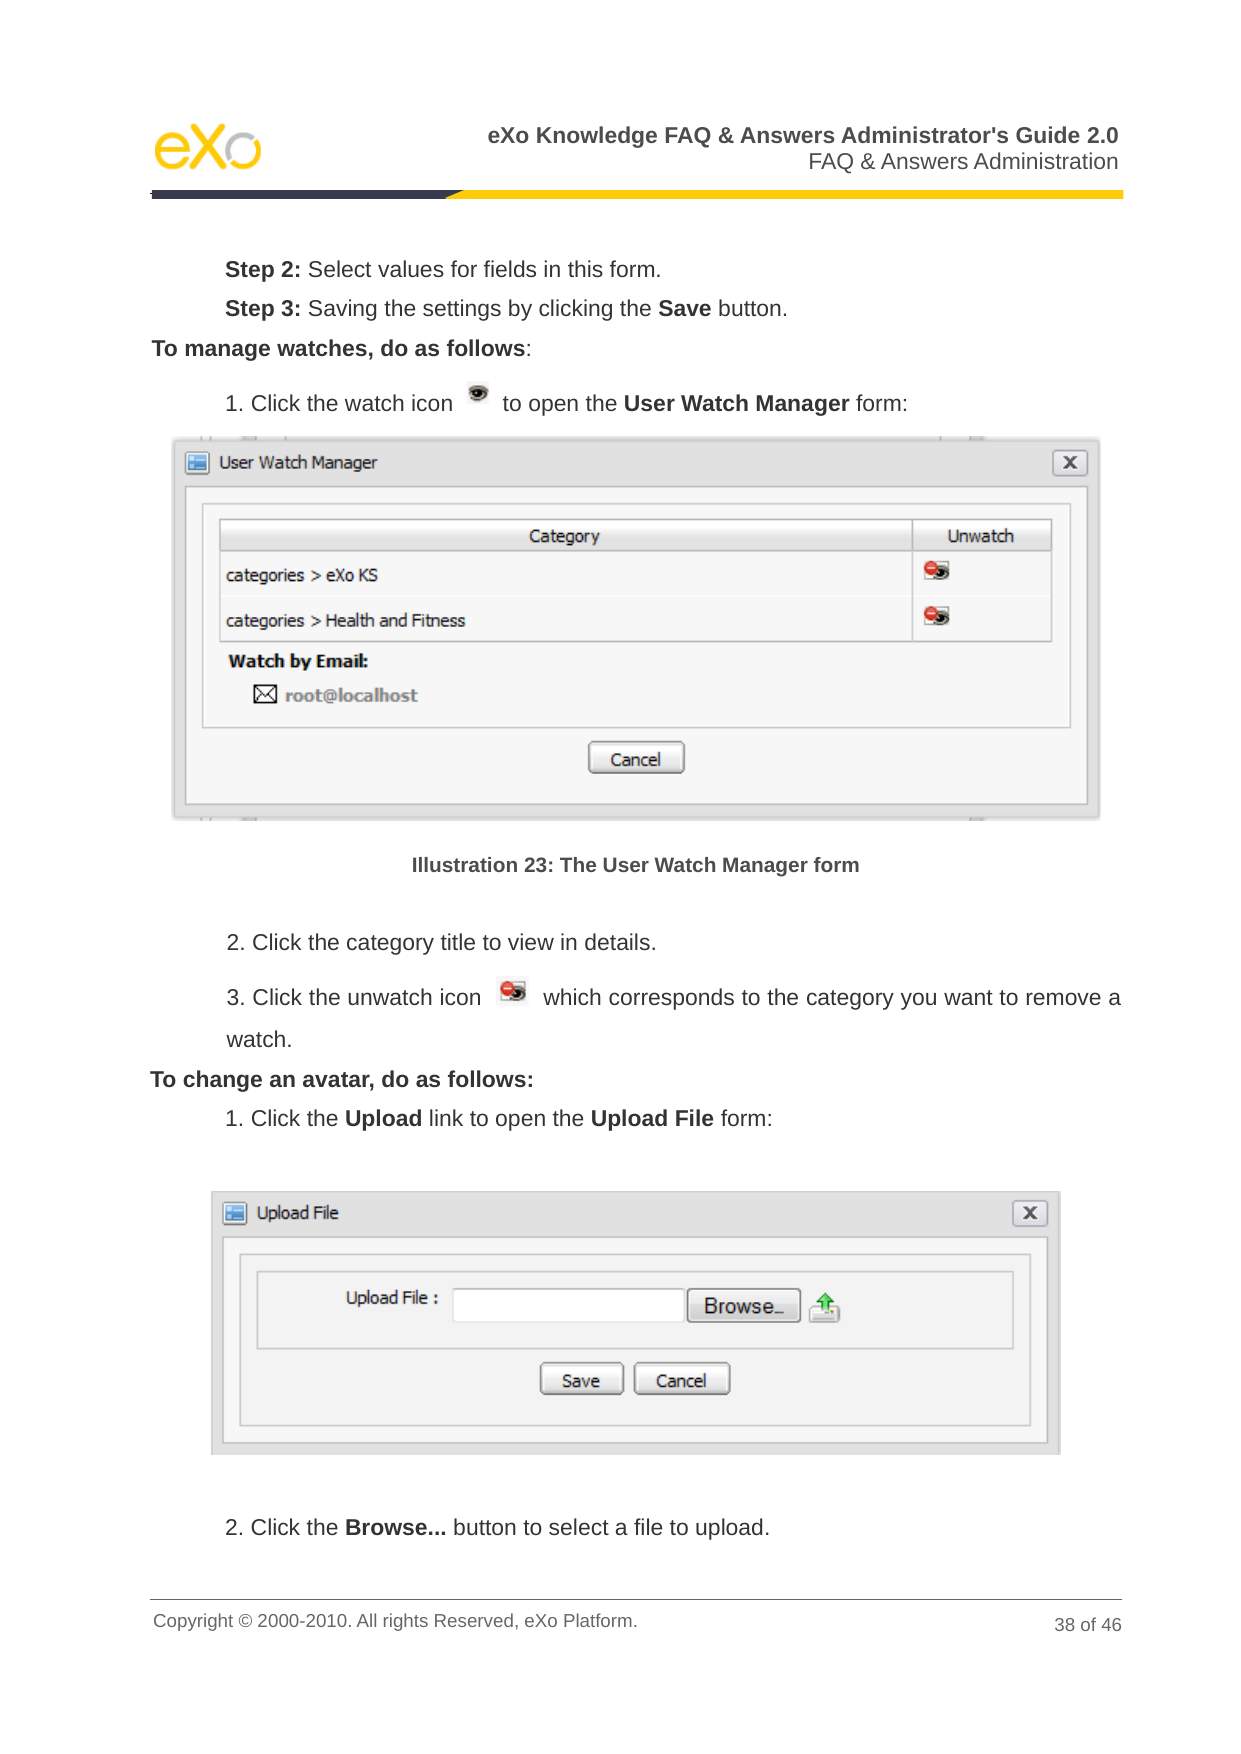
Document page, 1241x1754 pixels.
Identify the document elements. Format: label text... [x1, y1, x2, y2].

list 1. Click the Upload link to open the Upload File form: [187, 1105, 1122, 1132]
list 1. Click the watch icon to open the User Watch Manager form: [187, 374, 1122, 416]
picture [496, 976, 529, 1006]
text To change an avatar, do as follows: [150, 1066, 1122, 1092]
list Step 3: Saving the settings by clicking the Save button. [187, 295, 1122, 322]
list To manage watches, do as follows: [114, 335, 1122, 361]
picture [171, 436, 1101, 821]
picture [210, 1191, 1061, 1455]
list 3. Click the unwatch icon which corresponds to the category you want to remove a watch. [189, 968, 1122, 1053]
picture [466, 381, 489, 404]
picture [155, 123, 262, 170]
list 2. Click the category title to view in details. [189, 929, 1122, 955]
picture [151, 190, 1124, 199]
list Illustration 23: The User Watch Manager form [167, 821, 1104, 876]
list 2. Click the Browse... button to select a file to upload. [187, 1514, 1122, 1541]
list Step 2: Select values for fields in this form. [187, 256, 1122, 282]
